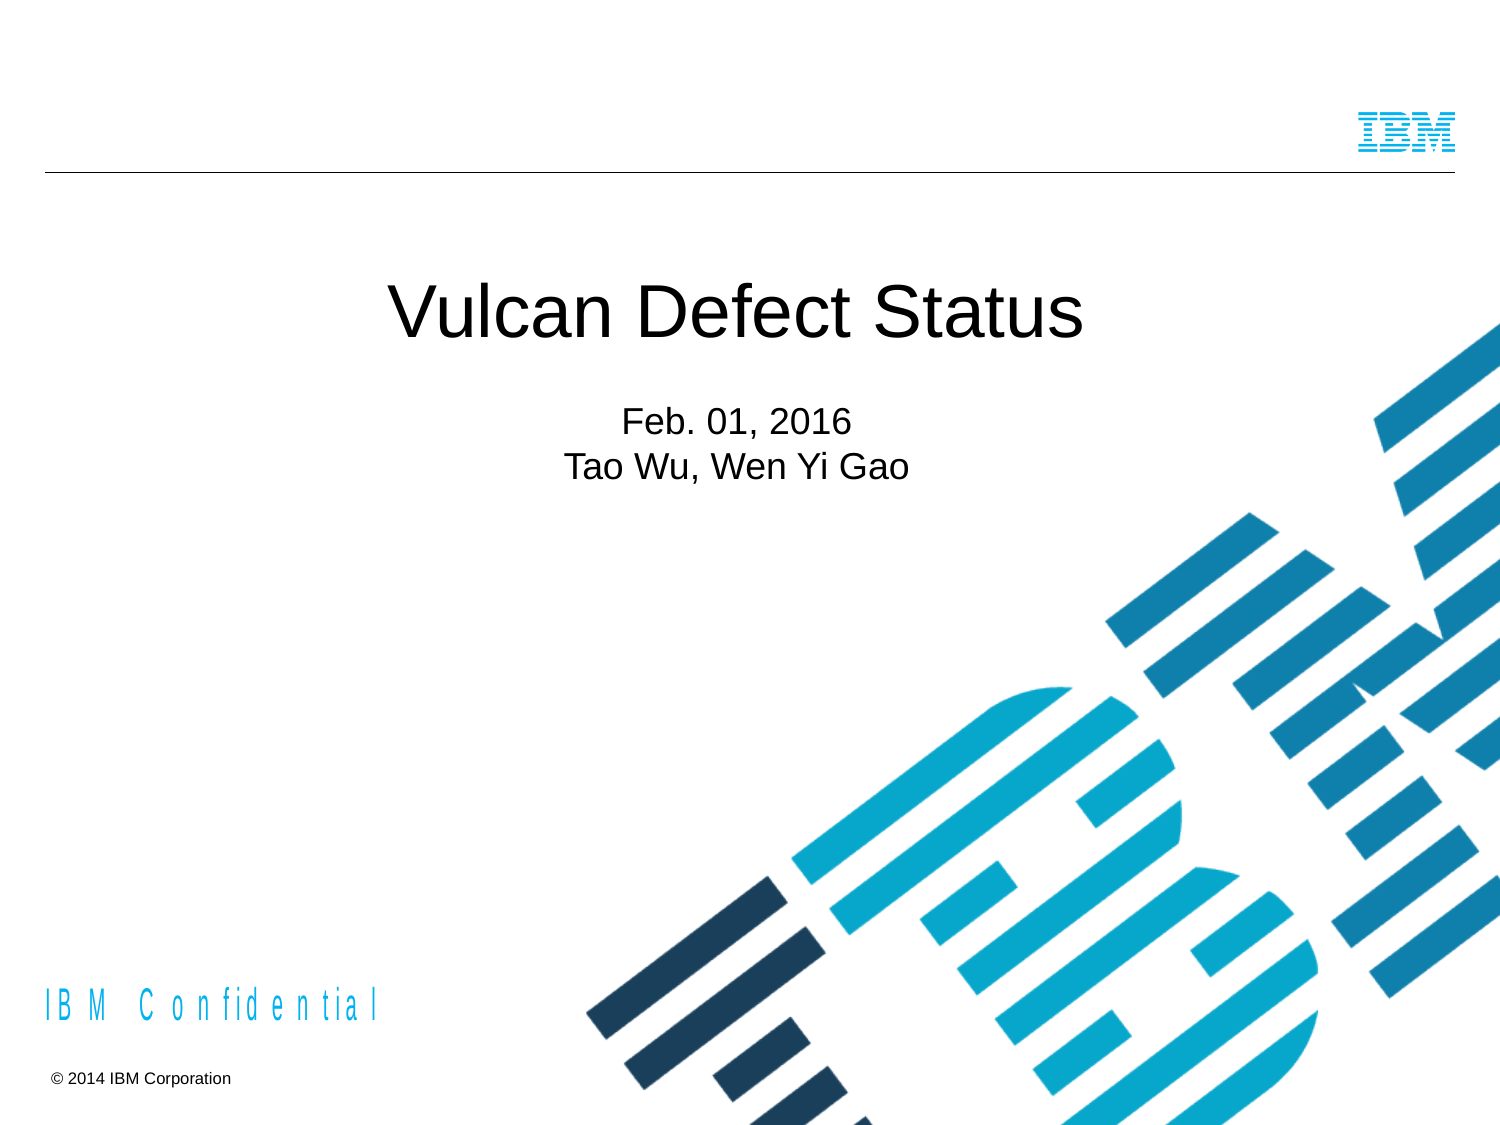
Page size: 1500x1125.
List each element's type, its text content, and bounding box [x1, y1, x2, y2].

title Vulcan Defect Status Feb. 01, 2016 Tao Wu, Wen Yi Gao [22, 196, 1416, 554]
picture [1358, 112, 1455, 152]
picture [585, 308, 1500, 1125]
picture [29, 972, 400, 1040]
